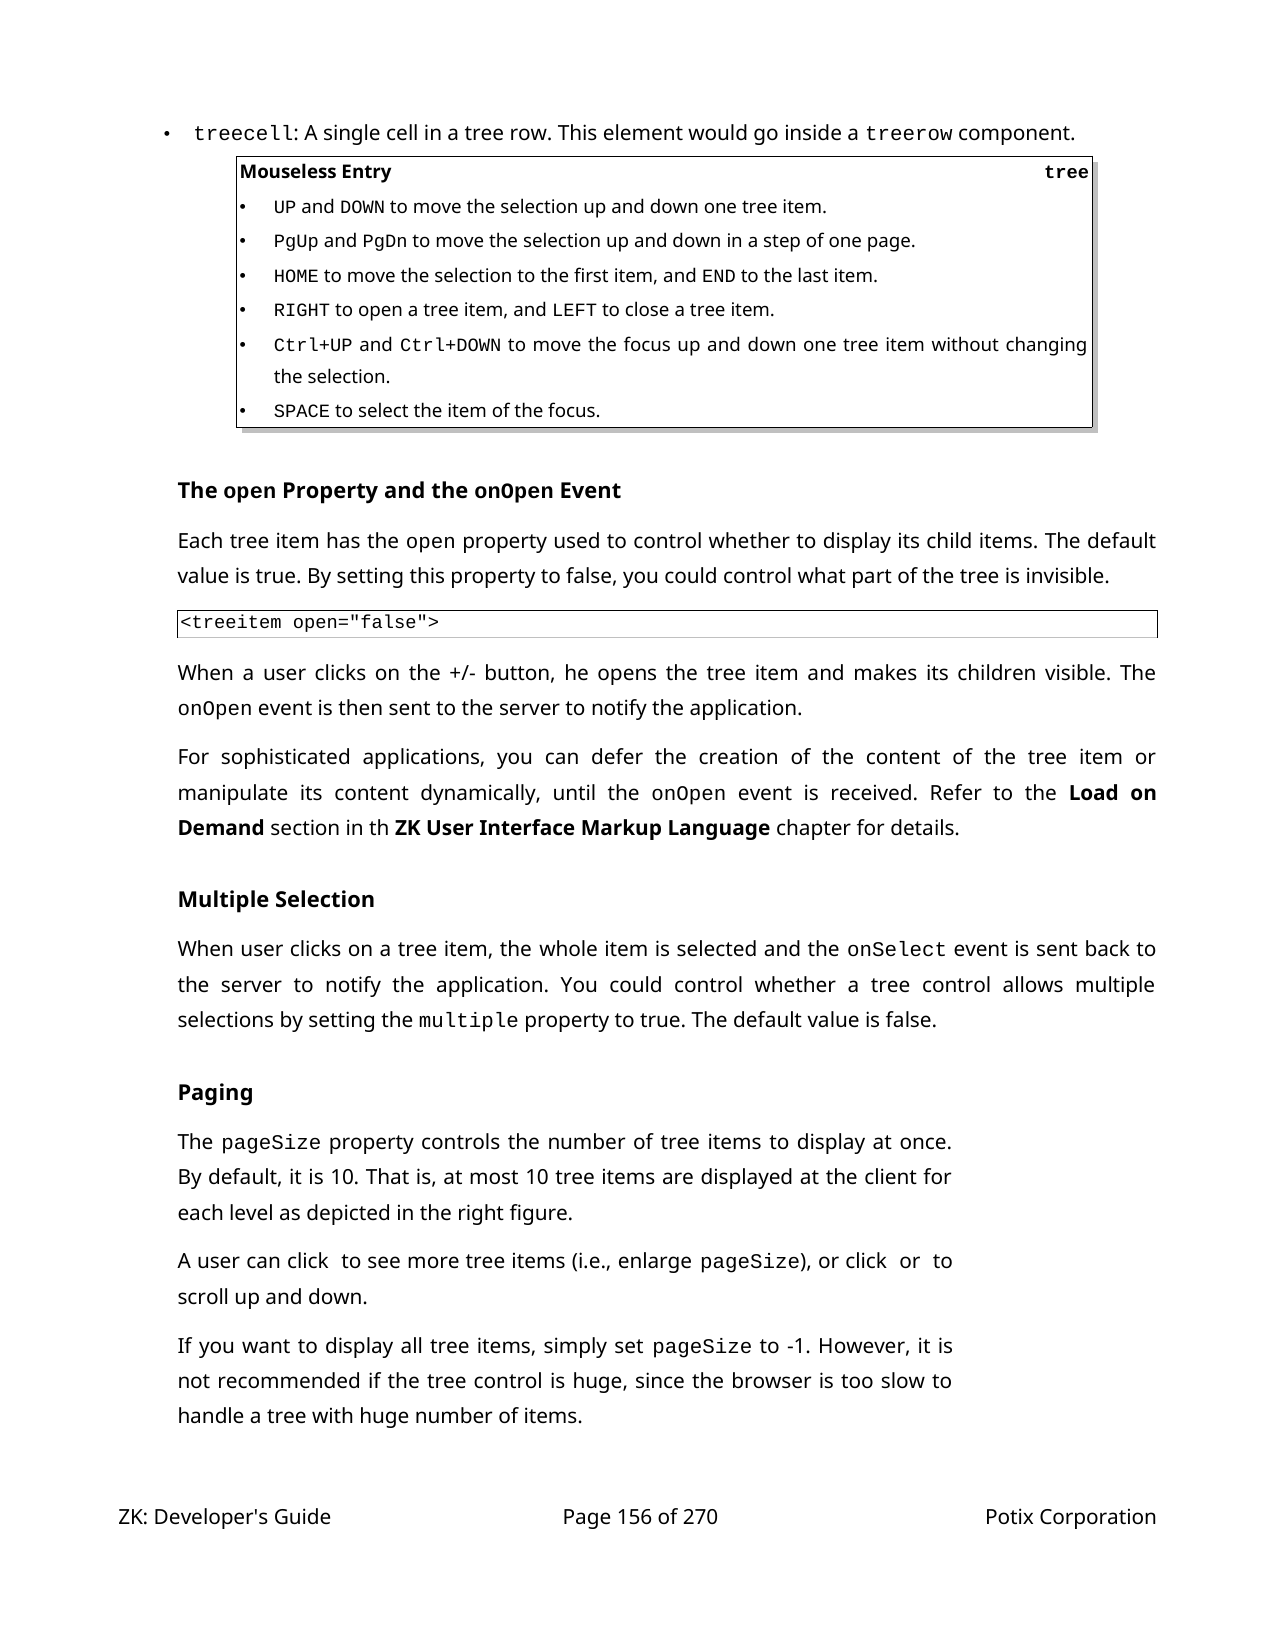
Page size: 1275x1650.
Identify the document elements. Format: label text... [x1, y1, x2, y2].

subtitle Paging [177, 1076, 1157, 1106]
text For sophisticated applications, you can defer the creation of the content of the tree item or manipulate its content dynamically, until the onOpen event is received. Refer to the Load on Demand section in th ZK User Interface Markup Language chapter for details. [177, 742, 1157, 841]
subtitle The open Property and the onOpen Event [177, 475, 1157, 505]
text Each tree item has the open property used to control whether to display its child items. The default value is true. By setting this property to false, you could control what part of the tree is invisible. [177, 526, 1157, 589]
text The pageSize property controls the number of tree items to display at once. By default, it is 10. That is, at most 10 tree items are displayed at the client for each level as depicted in the right figure. [177, 1127, 1157, 1226]
list SPACE to select the item of the focus. [237, 395, 1092, 427]
list treecell: A single cell in a tree row. This element would go inside a treerow component. [164, 118, 1157, 147]
list RIGHT to open a tree item, and LEFT to close a tree item. [237, 294, 1092, 323]
subtitle Multiple Selection [177, 884, 1157, 914]
text If you want to display all tree items, simply set pageSize to -1. However, it is not recommended if the tree control is huge, since the browser is too slow to handle a tree with huge number of items. [177, 1331, 1157, 1430]
list PgUp and PgDn to move the selection up and down in a step of one page. [237, 225, 1092, 253]
list Ctrl+UP and Ctrl+DOWN to move the focus up and down one tree item without changing the selection. [237, 328, 1092, 389]
text When user clicks on a tree item, the whole item is selected and the onSelect event is sent back to the server to notify the application. You could control whether a tree control allows multiple selections by setting the multiple property to true. The default value is false. [177, 934, 1157, 1034]
list UP and DOWN to move the selection up and down one tree item. [237, 190, 1092, 219]
text A user can click to see more tree items (i.e., enlarge pageSize), or click or to scroll up and down. [177, 1247, 1157, 1310]
text When a user clicks on the +/- button, he opens the tree item and makes its children visible. The onOpen event is then sent to the server to notify the application. [177, 658, 1157, 722]
text <treeitem open="false"> [178, 611, 1157, 637]
text Mouseless Entry tree [237, 157, 1092, 184]
list HOME to move the selection to the first item, and END to the last item. [237, 259, 1092, 288]
